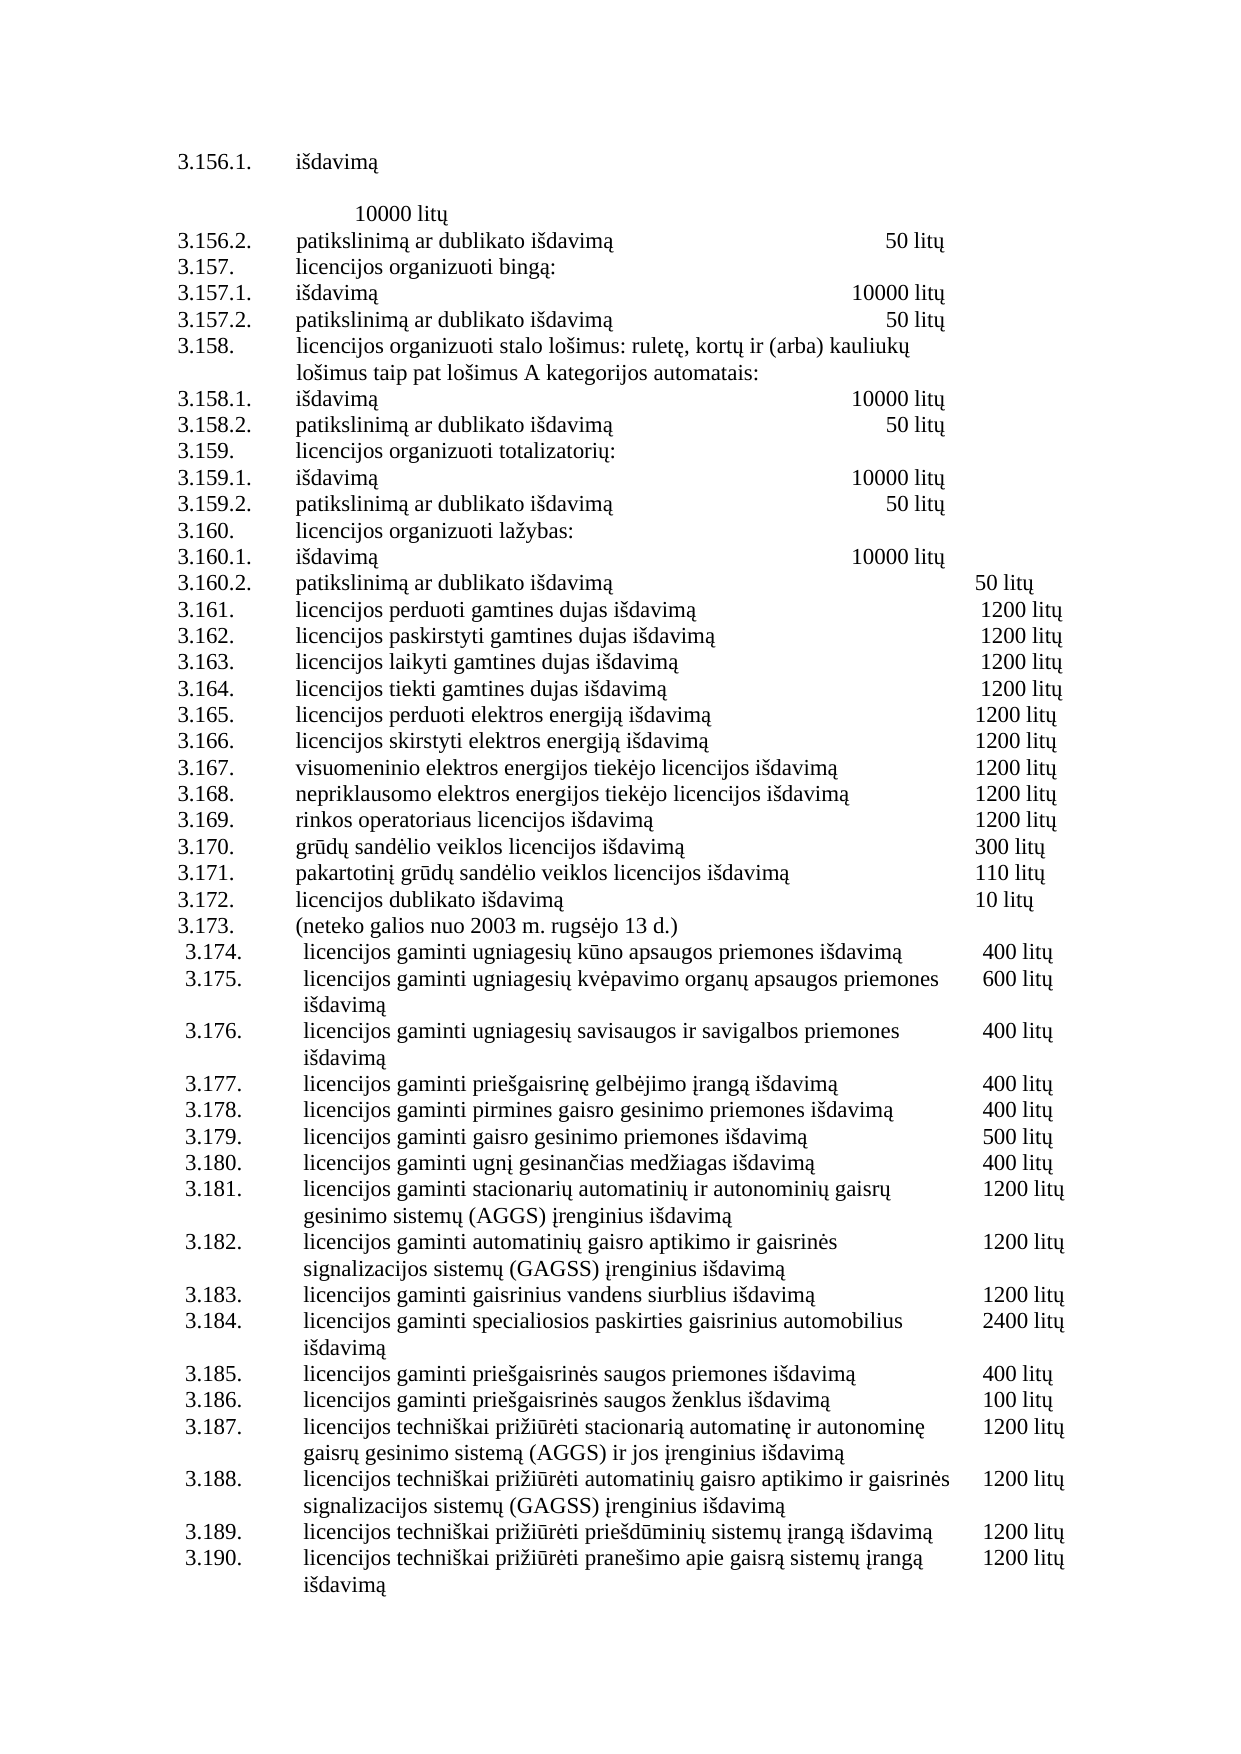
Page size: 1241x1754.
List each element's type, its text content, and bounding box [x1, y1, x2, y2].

table_cell 3.177. [174, 1070, 292, 1096]
list patikslinimą ar dublikato išdavimą 50 litų [177, 227, 1093, 253]
table_cell 500 litų [971, 1123, 1144, 1149]
table_cell 1200 litų [971, 1465, 1144, 1518]
table_cell licencijos gaminti ugniagesių savisaugos ir savigalbos priemones išdavimą [292, 1018, 971, 1070]
table_cell 3.185. [174, 1360, 292, 1386]
table_cell 1200 litų [971, 1545, 1144, 1597]
table_cell 3.190. [174, 1545, 292, 1597]
table_cell 600 litų [971, 965, 1144, 1017]
text 3.163. licencijos laikyti gamtines dujas išdavimą 1200 litų [177, 648, 1122, 675]
table_cell licencijos techniškai prižiūrėti pranešimo apie gaisrą sistemų įrangą išdavimą [292, 1545, 971, 1597]
text lošimus taip pat lošimus A kategorijos automatais: [296, 358, 945, 385]
table_cell licencijos gaminti ugniagesių kvėpavimo organų apsaugos priemones išdavimą [292, 965, 971, 1017]
table_cell 3.187. [174, 1413, 292, 1465]
table_cell 3.188. [174, 1465, 292, 1518]
text 3.162. licencijos paskirstyti gamtines dujas išdavimą 1200 litų [177, 622, 1122, 648]
text 3.166. licencijos skirstyti elektros energiją išdavimą 1200 litų [177, 727, 1122, 754]
table_cell licencijos gaminti pirmines gaisro gesinimo priemones išdavimą [292, 1096, 971, 1123]
table_cell licencijos gaminti priešgaisrinės saugos ženklus išdavimą [292, 1386, 971, 1413]
table_cell 1200 litų [971, 1518, 1144, 1544]
table_cell licencijos techniškai prižiūrėti automatinių gaisro aptikimo ir gaisrinės signalizacijos sistemų (GAGSS) įrenginius išdavimą [292, 1465, 971, 1518]
table_cell 1200 litų [971, 1228, 1144, 1281]
table_header 3.174. [174, 938, 292, 965]
text 3.160.1. išdavimą 10000 litų [177, 543, 945, 569]
table_cell 400 litų [971, 1096, 1144, 1123]
table_cell 3.180. [174, 1149, 292, 1176]
text 3.160.2. patikslinimą ar dublikato išdavimą 50 litų [177, 569, 1122, 596]
table_header 400 litų [971, 938, 1144, 965]
text 3.161. licencijos perduoti gamtines dujas išdavimą 1200 litų [177, 596, 1122, 622]
table_cell 400 litų [971, 1018, 1144, 1070]
table_cell 400 litų [971, 1360, 1144, 1386]
table_cell licencijos gaminti ugnį gesinančias medžiagas išdavimą [292, 1149, 971, 1176]
table_cell 3.181. [174, 1176, 292, 1228]
text 3.165. licencijos perduoti elektros energiją išdavimą 1200 litų [177, 701, 1122, 727]
text 3.169. rinkos operatoriaus licencijos išdavimą 1200 litų [177, 807, 1122, 833]
table_cell 2400 litų [971, 1307, 1144, 1360]
text 3.157.2. patikslinimą ar dublikato išdavimą 50 litų [177, 306, 945, 332]
table_cell 3.178. [174, 1096, 292, 1123]
table_cell 3.189. [174, 1518, 292, 1544]
table_cell licencijos gaminti gaisro gesinimo priemones išdavimą [292, 1123, 971, 1149]
table_cell 400 litų [971, 1070, 1144, 1096]
table_cell 3.175. [174, 965, 292, 1017]
table_cell 1200 litų [971, 1176, 1144, 1228]
table_cell 3.183. [174, 1281, 292, 1307]
list licencijos organizuoti stalo lošimus: ruletę, kortų ir (arba) kauliukų [177, 332, 945, 358]
text 3.171. pakartotinį grūdų sandėlio veiklos licencijos išdavimą 110 litų [177, 859, 1122, 886]
table_cell 3.179. [174, 1123, 292, 1149]
table_cell 1200 litų [971, 1413, 1144, 1465]
table_header licencijos gaminti ugniagesių kūno apsaugos priemones išdavimą [292, 938, 971, 965]
table_cell licencijos techniškai prižiūrėti stacionarią automatinę ir autonominę gaisrų gesinimo sistemą (AGGS) ir jos įrenginius išdavimą [292, 1413, 971, 1465]
text 3.170. grūdų sandėlio veiklos licencijos išdavimą 300 litų [177, 833, 1122, 859]
table_cell 3.186. [174, 1386, 292, 1413]
text 3.168. nepriklausomo elektros energijos tiekėjo licencijos išdavimą 1200 litų [177, 780, 1122, 807]
table_cell licencijos gaminti stacionarių automatinių ir autonominių gaisrų gesinimo sistemų (AGGS) įrenginius išdavimą [292, 1176, 971, 1228]
text 3.173. (neteko galios nuo 2003 m. rugsėjo 13 d.) [177, 912, 1122, 938]
text 3.157. licencijos organizuoti bingą: [177, 253, 945, 279]
table_cell 3.184. [174, 1307, 292, 1360]
text 3.159.2. patikslinimą ar dublikato išdavimą 50 litų [177, 490, 945, 517]
text 3.160. licencijos organizuoti lažybas: [177, 517, 945, 543]
text 3.157.1. išdavimą 10000 litų [177, 279, 945, 306]
table_cell 400 litų [971, 1149, 1144, 1176]
text 3.159.1. išdavimą 10000 litų [177, 464, 945, 490]
text 3.167. visuomeninio elektros energijos tiekėjo licencijos išdavimą 1200 litų [177, 754, 1122, 780]
table_cell 100 litų [971, 1386, 1144, 1413]
text 3.164. licencijos tiekti gamtines dujas išdavimą 1200 litų [177, 675, 1122, 701]
table_cell licencijos gaminti priešgaisrinę gelbėjimo įrangą išdavimą [292, 1070, 971, 1096]
text 3.158.1. išdavimą 10000 litų [177, 385, 945, 411]
text 3.159. licencijos organizuoti totalizatorių: [177, 438, 945, 464]
text 3.158.2. patikslinimą ar dublikato išdavimą 50 litų [177, 411, 945, 438]
text 3.156.1. išdavimą 10000 litų [177, 148, 974, 227]
table_cell 3.176. [174, 1018, 292, 1070]
table_cell licencijos gaminti specialiosios paskirties gaisrinius automobilius išdavimą [292, 1307, 971, 1360]
text 3.172. licencijos dublikato išdavimą 10 litų [177, 886, 1122, 912]
table_cell licencijos gaminti priešgaisrinės saugos priemones išdavimą [292, 1360, 971, 1386]
table_cell 3.182. [174, 1228, 292, 1281]
table_cell licencijos techniškai prižiūrėti priešdūminių sistemų įrangą išdavimą [292, 1518, 971, 1544]
table_cell 1200 litų [971, 1281, 1144, 1307]
table_cell licencijos gaminti automatinių gaisro aptikimo ir gaisrinės signalizacijos sistemų (GAGSS) įrenginius išdavimą [292, 1228, 971, 1281]
table_cell licencijos gaminti gaisrinius vandens siurblius išdavimą [292, 1281, 971, 1307]
